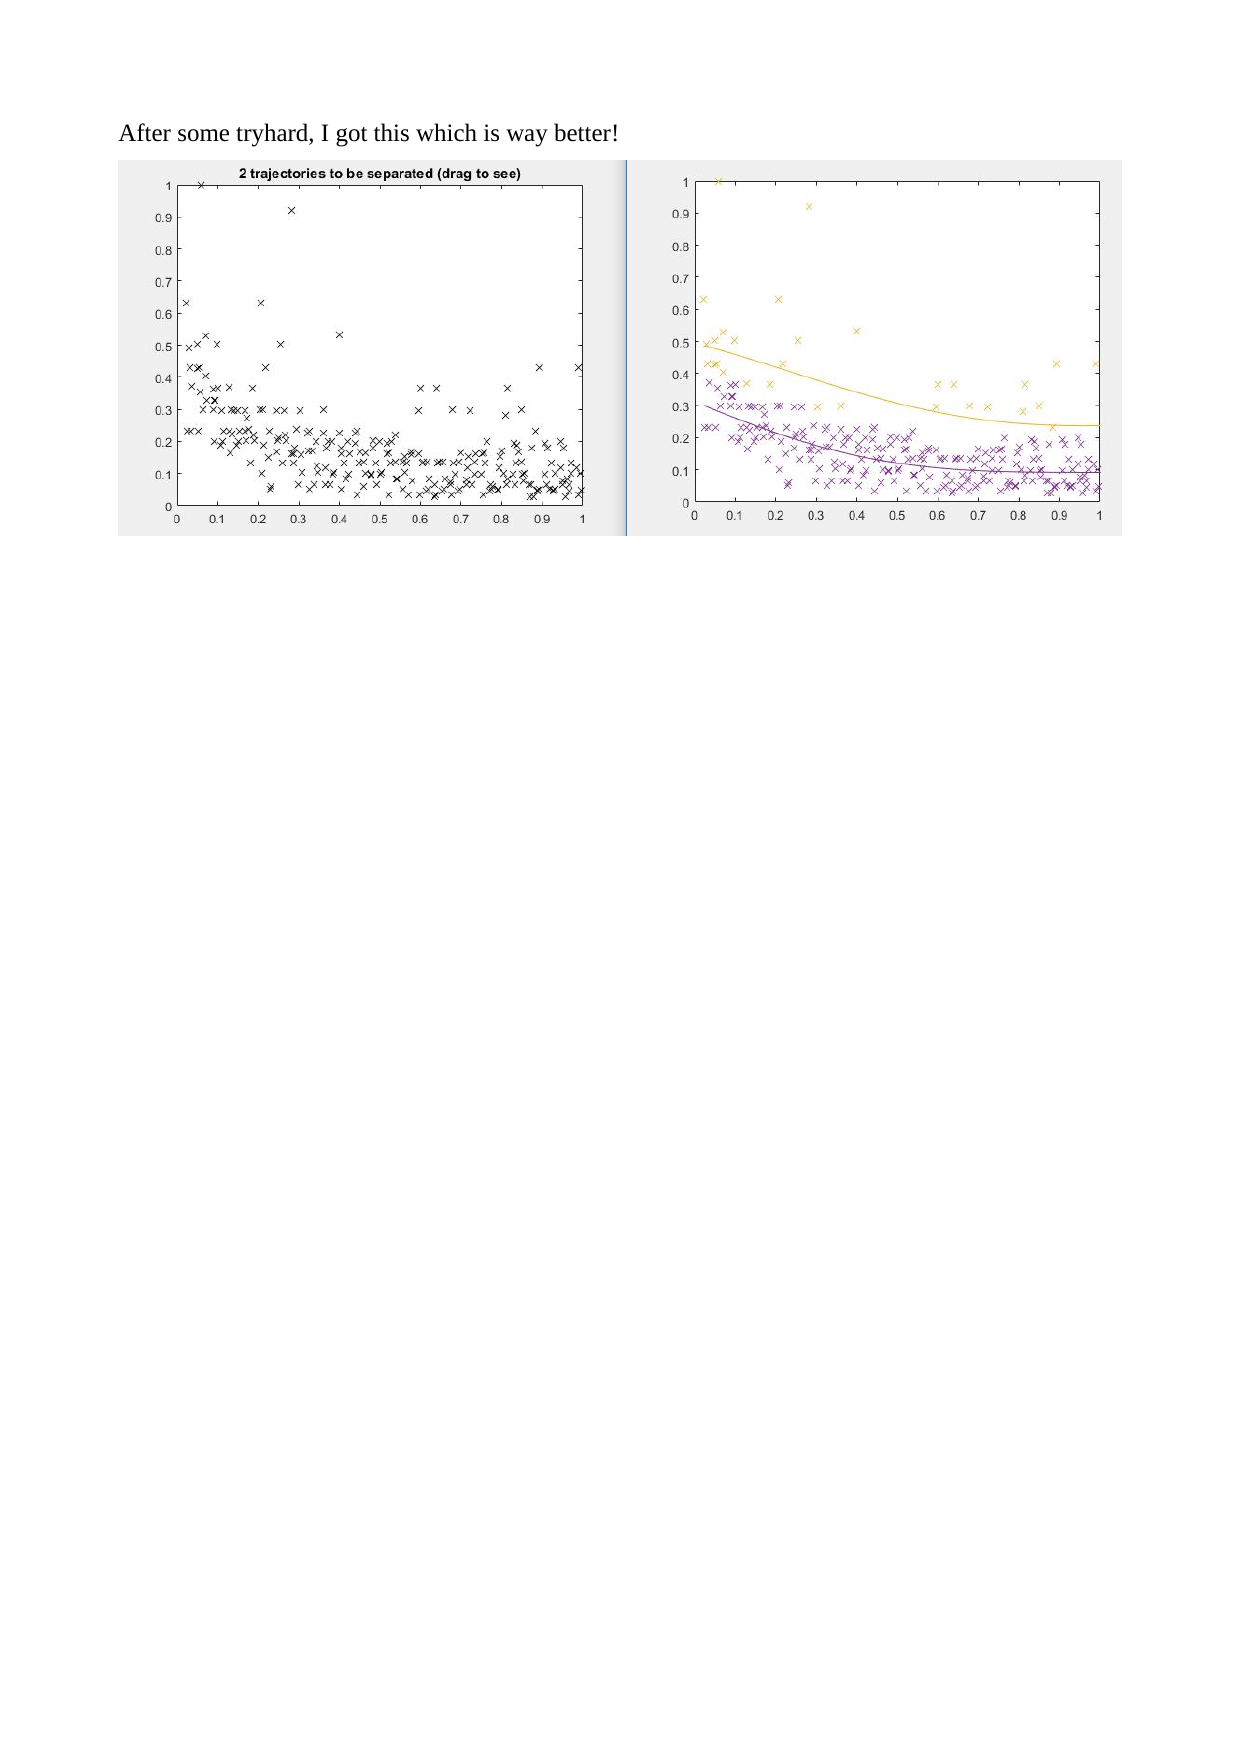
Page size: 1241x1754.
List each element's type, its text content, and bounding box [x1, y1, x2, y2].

text After some tryhard, I got this which is way better! [118, 118, 1122, 147]
picture [118, 160, 1122, 536]
